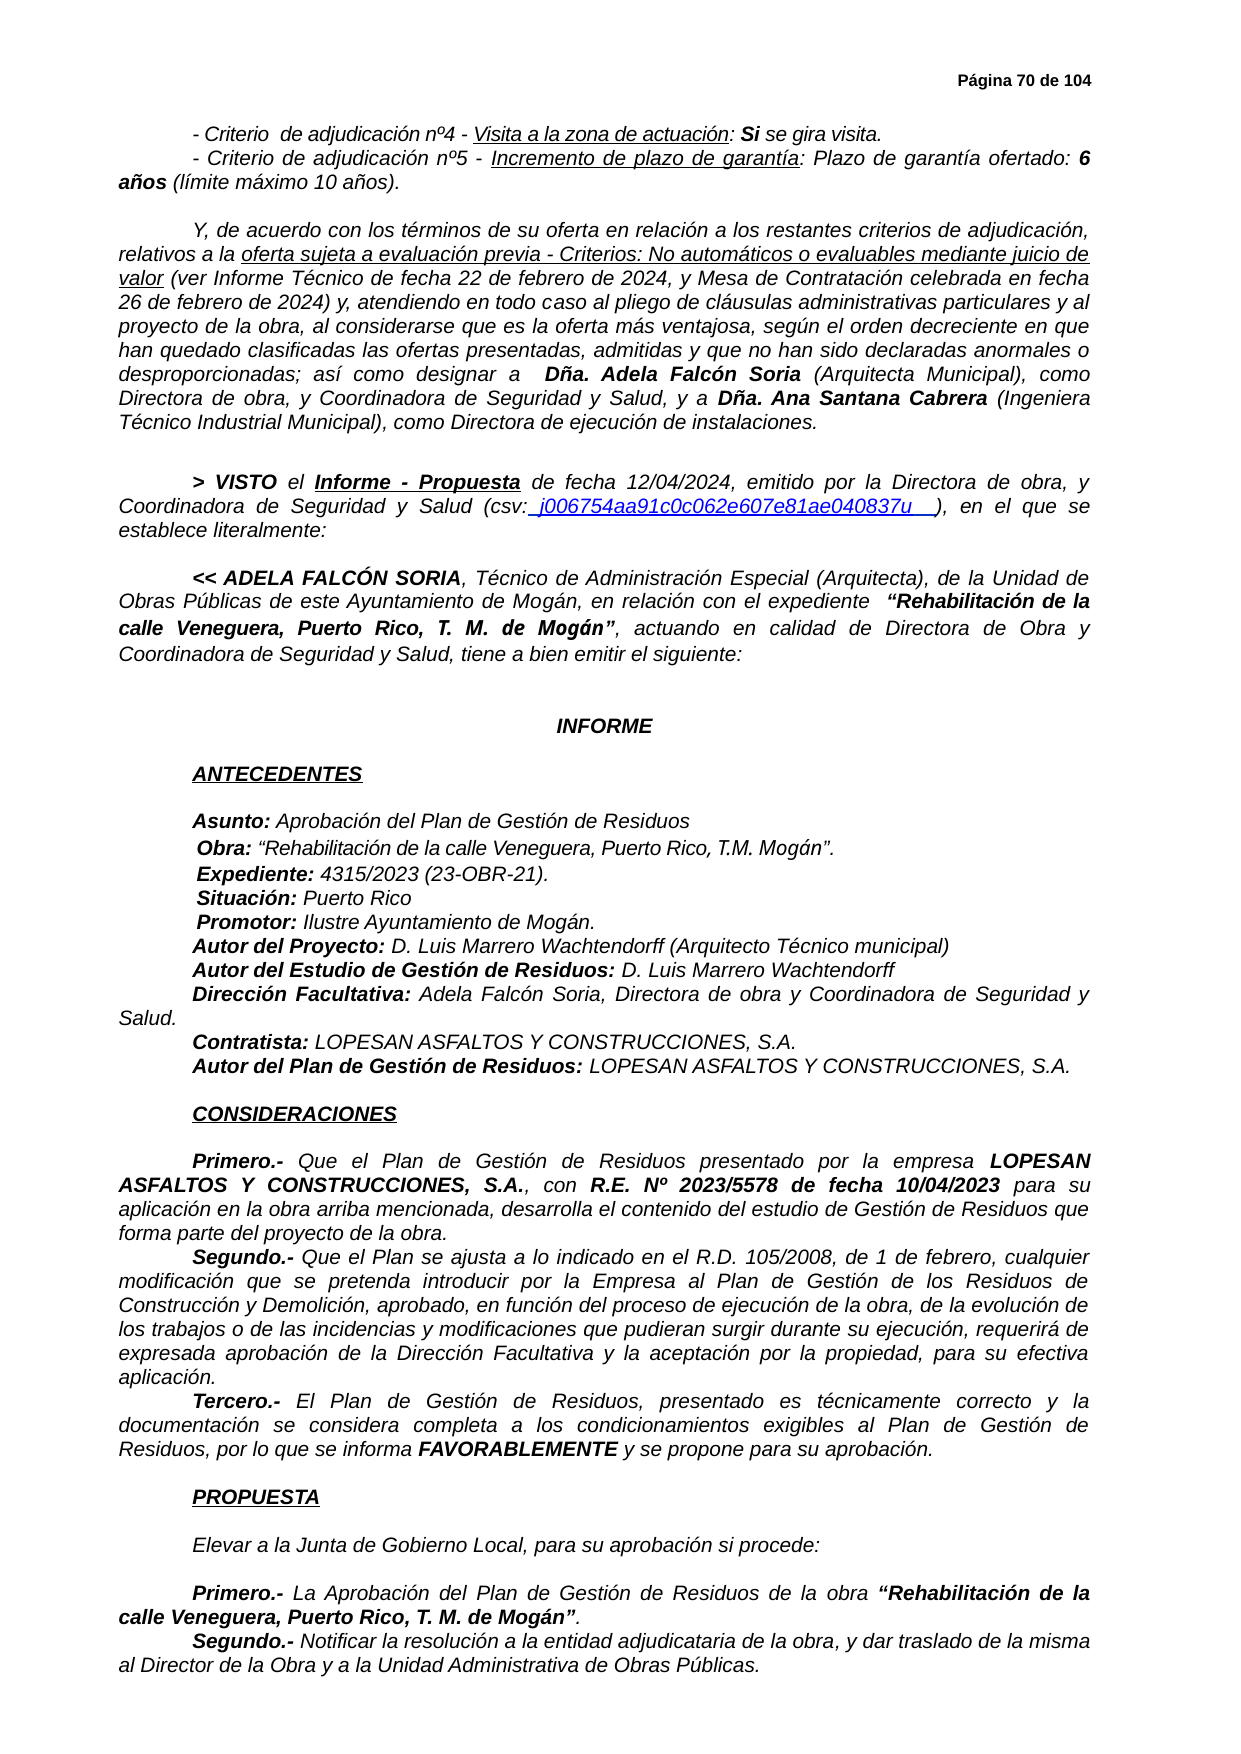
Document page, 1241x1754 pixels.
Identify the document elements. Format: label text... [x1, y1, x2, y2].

text Elevar a la Junta de Gobierno Local, para su aprobación si procede: [118, 1533, 1092, 1557]
text - Criterio de adjudicación nº4 - Visita a la zona de actuación: Si se gira visita. [118, 122, 1092, 146]
text > VISTO el Informe - Propuesta de fecha 12/04/2024, emitido por la Directora de obra, y Coordinadora de Seguridad y Salud (csv: j006754aa91c0c062e607e81ae040837u ), en el que se establece literalmente: [118, 469, 1092, 541]
text Promotor: Ilustre Ayuntamiento de Mogán. [196, 910, 1092, 934]
text Primero.- La Aprobación del Plan de Gestión de Residuos de la obra “Rehabilitación de la calle Veneguera, Puerto Rico, T. M. de Mogán”. [118, 1581, 1092, 1628]
text Tercero.- El Plan de Gestión de Residuos, presentado es técnicamente correcto y la documentación se considera completa a los condicionamientos exigibles al Plan de Gestión de Residuos, por lo que se informa FAVORABLEMENTE y se propone para su aprobación. [118, 1389, 1092, 1461]
text Autor del Plan de Gestión de Residuos: LOPESAN ASFALTOS Y CONSTRUCCIONES, S.A. [118, 1053, 1092, 1077]
text INFORME [118, 713, 1092, 737]
text Y, de acuerdo con los términos de su oferta en relación a los restantes criterios de adjudicación, relativos a la oferta sujeta a evaluación previa - Criterios: No automáticos o evaluables mediante juicio de valor (ver Informe Técnico de fecha 22 de febrero de 2024, y Mesa de Contratación celebrada en fecha 26 de febrero de 2024) y, atendiendo en todo caso al pliego de cláusulas administrativas particulares y al proyecto de la obra, al considerarse que es la oferta más ventajosa, según el orden decreciente en que han quedado clasificadas las ofertas presentadas, admitidas y que no han sido declaradas anormales o desproporcionadas; así como designar a Dña. Adela Falcón Soria (Arquitecta Municipal), como Directora de obra, y Coordinadora de Seguridad y Salud, y a Dña. Ana Santana Cabrera (Ingeniera Técnico Industrial Municipal), como Directora de ejecución de instalaciones. [118, 218, 1092, 433]
text ANTECEDENTES [118, 761, 1092, 785]
text Segundo.- Notificar la resolución a la entidad adjudicataria de la obra, y dar traslado de la misma al Director de la Obra y a la Unidad Administrativa de Obras Públicas. [118, 1628, 1092, 1676]
text Obra: “Rehabilitación de la calle Veneguera, Puerto Rico, T.M. Mogán”. [196, 833, 1092, 862]
text << ADELA FALCÓN SORIA, Técnico de Administración Especial (Arquitecta), de la Unidad de Obras Públicas de este Ayuntamiento de Mogán, en relación con el expediente “Rehabilitación de la calle Veneguera, Puerto Rico, T. M. de Mogán”, actuando en calidad de Directora de Obra y Coordinadora de Seguridad y Salud, tiene a bien emitir el siguiente: [118, 565, 1092, 666]
list - Criterio de adjudicación nº5 - Incremento de plazo de garantía: Plazo de garantía ofertado: 6 años (límite máximo 10 años). [118, 146, 1092, 194]
text Expediente: 4315/2023 (23-OBR-21). [196, 862, 1092, 886]
text Segundo.- Que el Plan se ajusta a lo indicado en el R.D. 105/2008, de 1 de febrero, cualquier modificación que se pretenda introducir por la Empresa al Plan de Gestión de los Residuos de Construcción y Demolición, aprobado, en función del proceso de ejecución de la obra, de la evolución de los trabajos o de las incidencias y modificaciones que pudieran surgir durante su ejecución, requerirá de expresada aprobación de la Dirección Facultativa y la aceptación por la propiedad, para su efectiva aplicación. [118, 1245, 1092, 1389]
text PROPUESTA [118, 1485, 1092, 1509]
text Primero.- Que el Plan de Gestión de Residuos presentado por la empresa LOPESAN ASFALTOS Y CONSTRUCCIONES, S.A., con R.E. Nº 2023/5578 de fecha 10/04/2023 para su aplicación en la obra arriba mencionada, desarrolla el contenido del estudio de Gestión de Residuos que forma parte del proyecto de la obra. [118, 1149, 1092, 1245]
text Autor del Estudio de Gestión de Residuos: D. Luis Marrero Wachtendorff [118, 958, 1092, 982]
text CONSIDERACIONES [118, 1101, 1092, 1125]
text Dirección Facultativa: Adela Falcón Soria, Directora de obra y Coordinadora de Seguridad y Salud. [118, 982, 1092, 1029]
text Contratista: LOPESAN ASFALTOS Y CONSTRUCCIONES, S.A. [118, 1029, 1092, 1053]
text Asunto: Aprobación del Plan de Gestión de Residuos [118, 809, 1092, 833]
text Autor del Proyecto: D. Luis Marrero Wachtendorff (Arquitecto Técnico municipal) [118, 934, 1092, 958]
text Situación: Puerto Rico [196, 886, 1092, 910]
